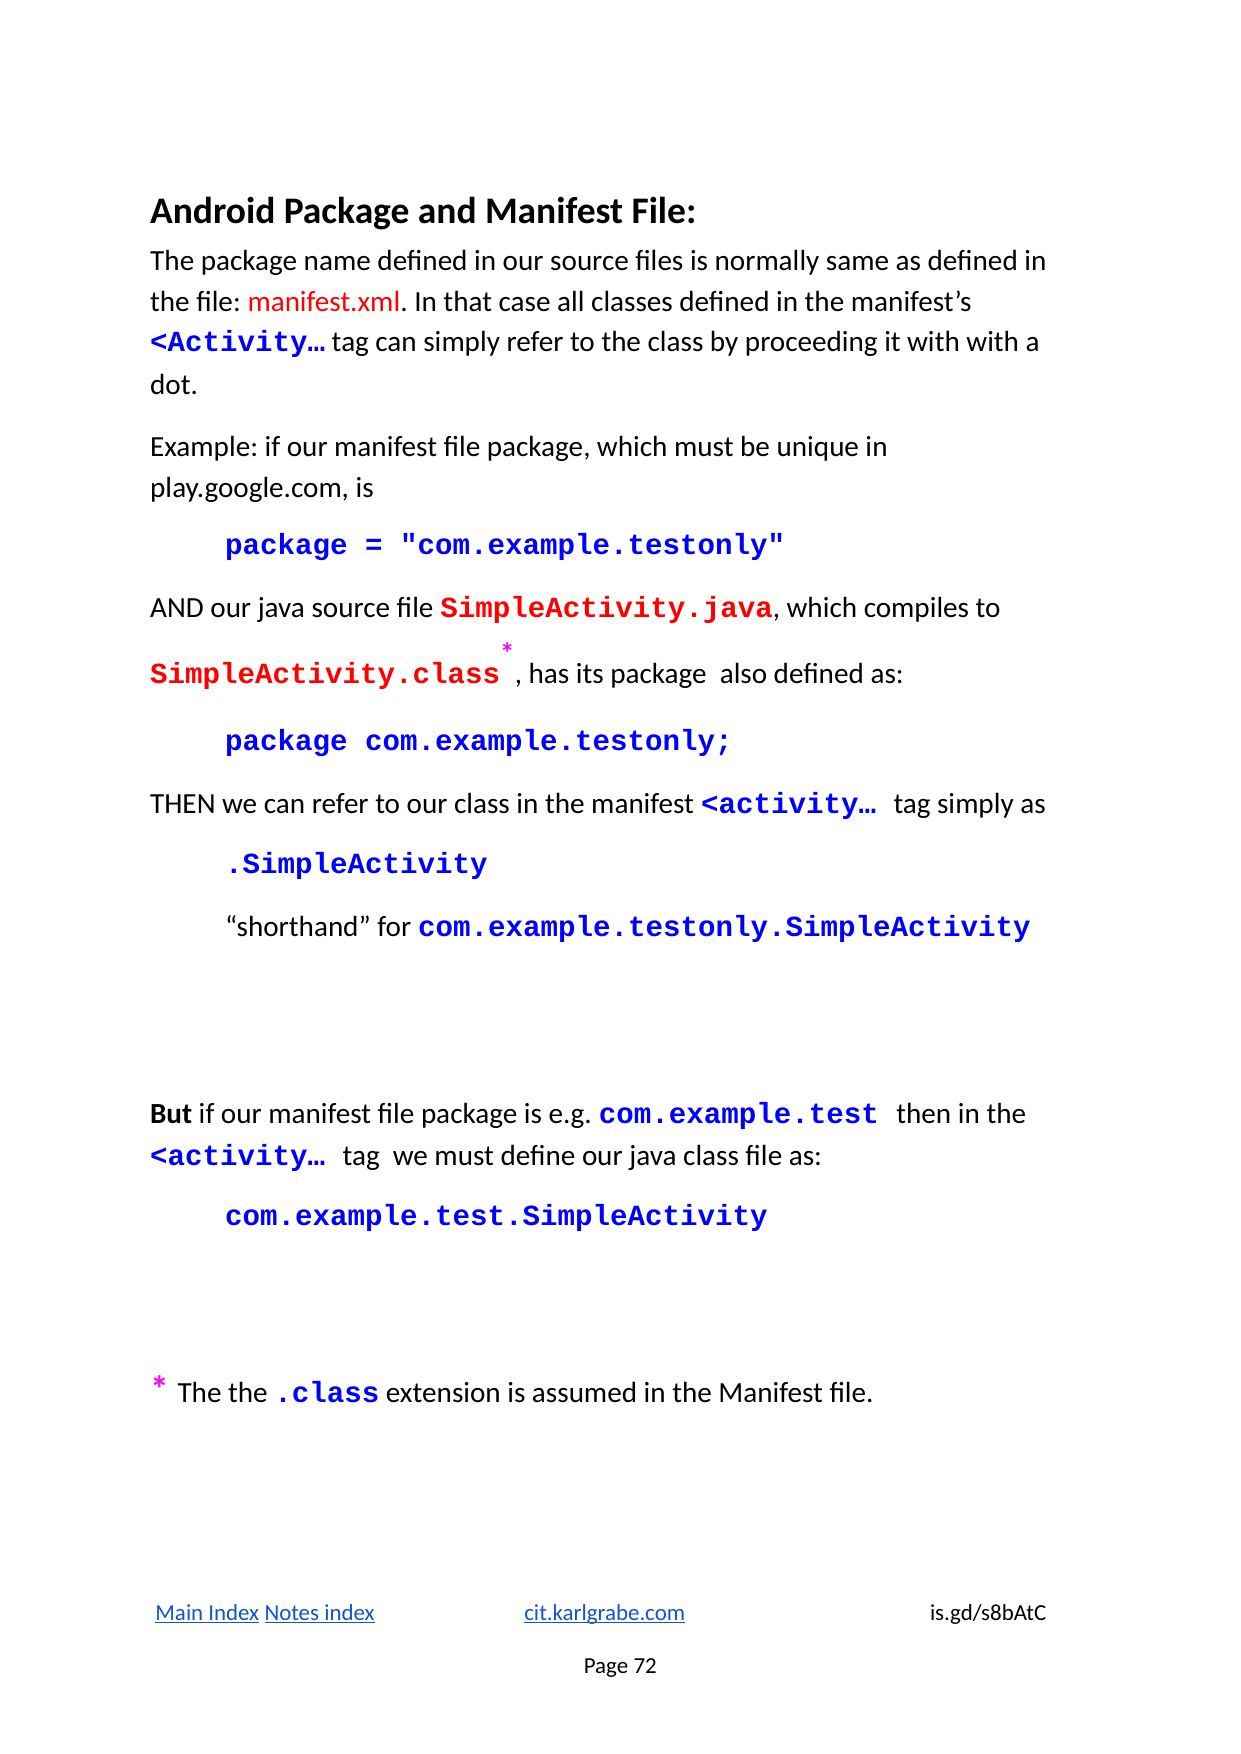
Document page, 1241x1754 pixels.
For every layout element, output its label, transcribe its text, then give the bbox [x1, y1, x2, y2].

text But if our manifest file package is e.g. com.example.test then in the <activity… tag we must define our java class file as: [150, 1095, 1090, 1174]
text AND our java source file SimpleActivity.java, which compiles to SimpleActivity.class*, has its package also defined as: [150, 589, 1090, 696]
text package = "com.example.testonly" [150, 530, 1090, 563]
text “shorthand” for com.example.testonly.SimpleActivity [150, 908, 1090, 945]
text com.example.test.SimpleActivity [150, 1201, 1090, 1234]
subtitle Android Package and Manifest File: [150, 187, 1090, 233]
text The package name defined in our source files is normally same as defined in the file: manifest.xml. In that case all classes defined in the manifest’s <Activity… tag can simply refer to the class by proceeding it with with a dot. [150, 242, 1090, 402]
text * The the .class extension is assumed in the Manifest file. [150, 1366, 1090, 1412]
text .SimpleActivity [150, 849, 1090, 882]
text THEN we can refer to our class in the manifest <activity… tag simply as [150, 786, 1090, 823]
text package com.example.testonly; [150, 726, 1090, 759]
text Example: if our manifest file package, which must be unique in play.google.com, is [150, 428, 1090, 504]
